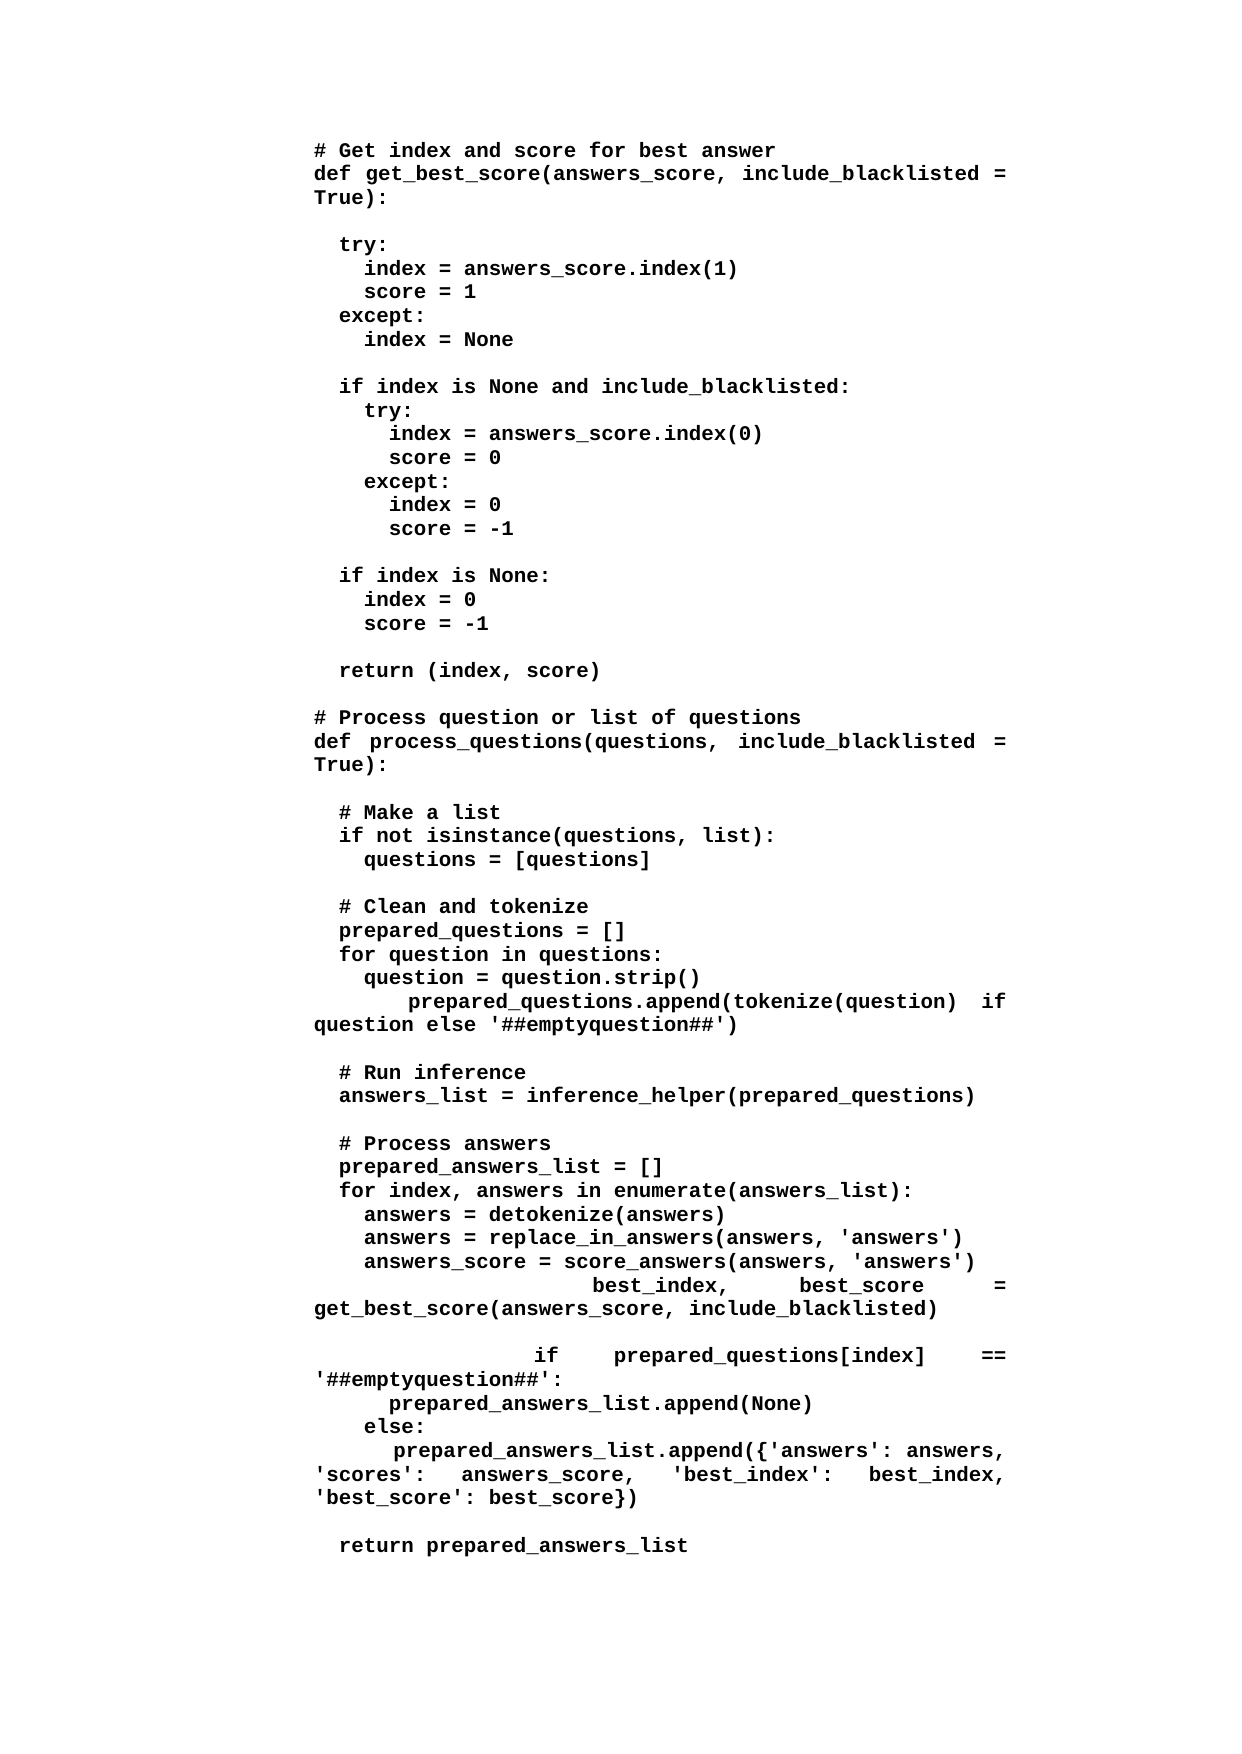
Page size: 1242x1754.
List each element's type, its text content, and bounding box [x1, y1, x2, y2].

text score = -1 [314, 518, 1006, 542]
text index = 0 [314, 494, 1006, 518]
text for question in questions: [314, 943, 1006, 967]
text answers = detokenize(answers) [314, 1204, 1006, 1227]
text # Make a list [314, 802, 1006, 825]
text # Clean and tokenize [314, 896, 1006, 920]
text prepared_answers_list.append({'answers': answers, 'scores': answers_score, 'best_index': best_index, 'best_score': best_score}) [314, 1440, 1006, 1511]
text prepared_questions.append(tokenize(question) if question else '##emptyquestion##') [314, 991, 1006, 1038]
text answers_score = score_answers(answers, 'answers') [314, 1251, 1006, 1274]
text return prepared_answers_list [314, 1535, 1006, 1558]
text question = question.strip() [314, 967, 1006, 991]
text score = 1 [314, 281, 1006, 305]
text prepared_answers_list.append(None) [314, 1393, 1006, 1416]
text if prepared_questions[index] == '##emptyquestion##': [314, 1346, 1006, 1393]
text answers = replace_in_answers(answers, 'answers') [314, 1227, 1006, 1251]
text answers_list = inference_helper(prepared_questions) [314, 1085, 1006, 1109]
text index = answers_score.index(1) [314, 258, 1006, 281]
text score = 0 [314, 447, 1006, 471]
text # Run inference [314, 1062, 1006, 1085]
text try: [314, 234, 1006, 258]
text best_index, best_score = get_best_score(answers_score, include_blacklisted) [314, 1274, 1006, 1322]
text # Process question or list of questions [314, 707, 1006, 731]
text if not isinstance(questions, list): [314, 825, 1006, 849]
text def get_best_score(answers_score, include_blacklisted = True): [314, 163, 1006, 211]
text # Process answers [314, 1133, 1006, 1156]
text score = -1 [314, 612, 1006, 636]
text def process_questions(questions, include_blacklisted = True): [314, 731, 1006, 778]
text except: [314, 471, 1006, 494]
text if index is None: [314, 565, 1006, 589]
text questions = [questions] [314, 849, 1006, 873]
text # Get index and score for best answer [314, 139, 1006, 163]
text index = None [314, 329, 1006, 352]
text index = 0 [314, 589, 1006, 612]
text try: [314, 400, 1006, 423]
text for index, answers in enumerate(answers_list): [314, 1180, 1006, 1204]
text prepared_answers_list = [] [314, 1156, 1006, 1180]
text except: [314, 305, 1006, 329]
text else: [314, 1416, 1006, 1440]
text if index is None and include_blacklisted: [314, 376, 1006, 400]
text prepared_questions = [] [314, 920, 1006, 943]
text return (index, score) [314, 660, 1006, 683]
text index = answers_score.index(0) [314, 423, 1006, 447]
